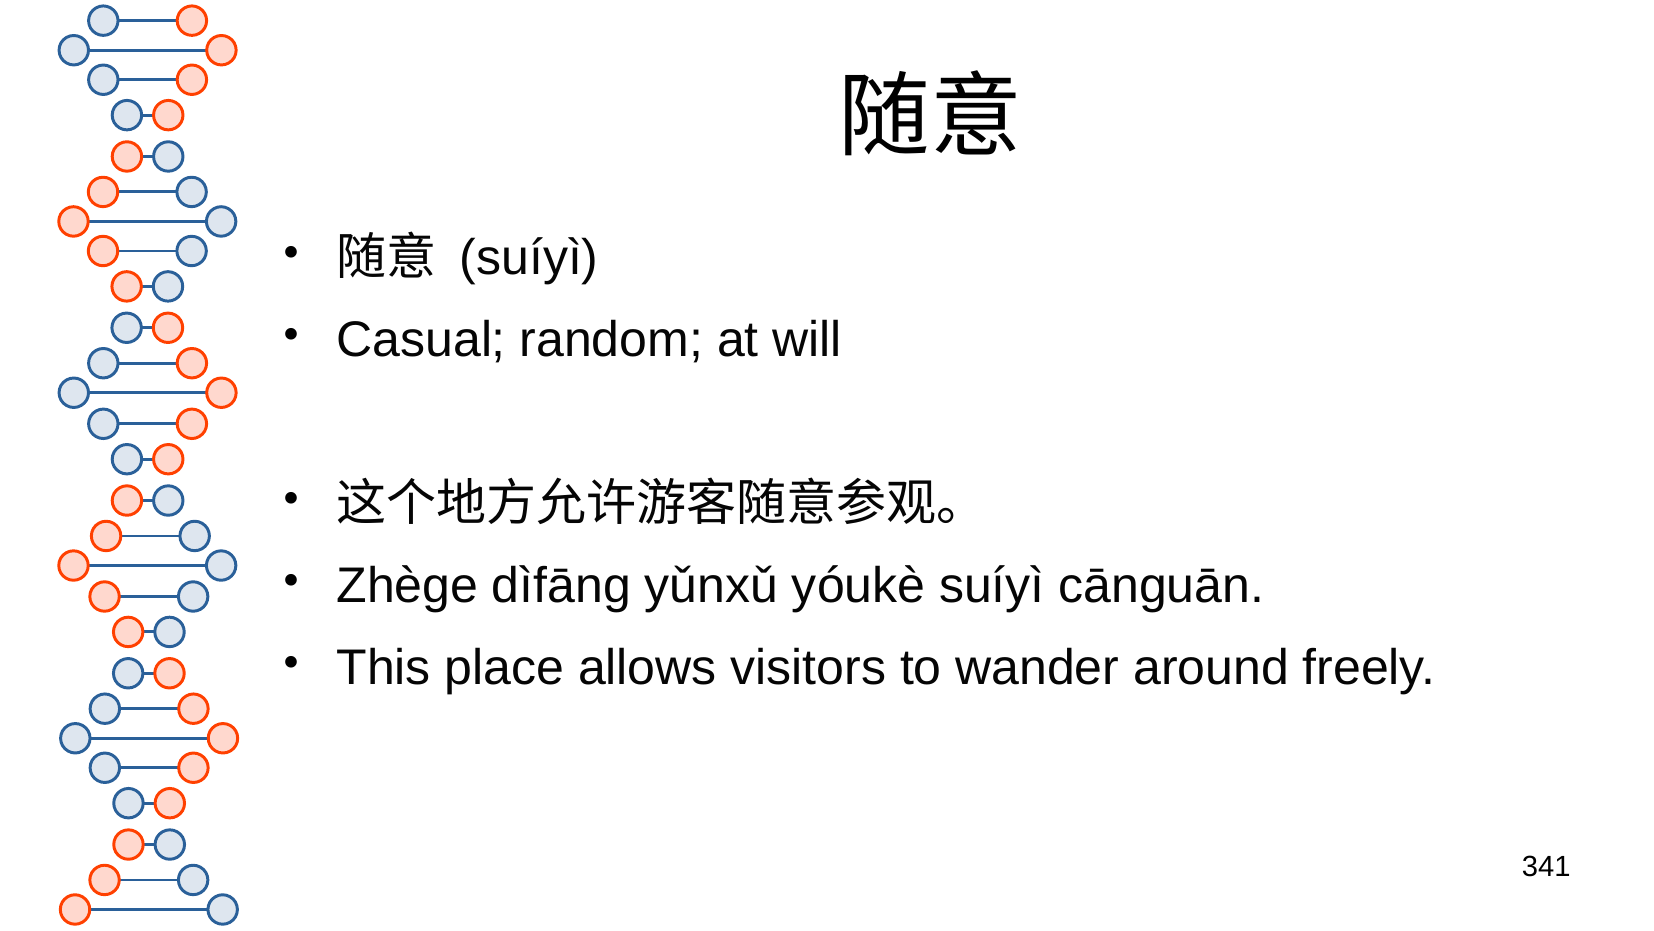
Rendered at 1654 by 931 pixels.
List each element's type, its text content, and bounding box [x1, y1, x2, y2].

list 随意 (suíyì) Casual; random; at will 这个地方允许游客随意参观。 Zhège dìfāng yǔnxǔ yóukè suíyì cānguān. This place allows visitors to wander around freely. [265, 224, 1595, 764]
title 随意 [265, 35, 1595, 189]
